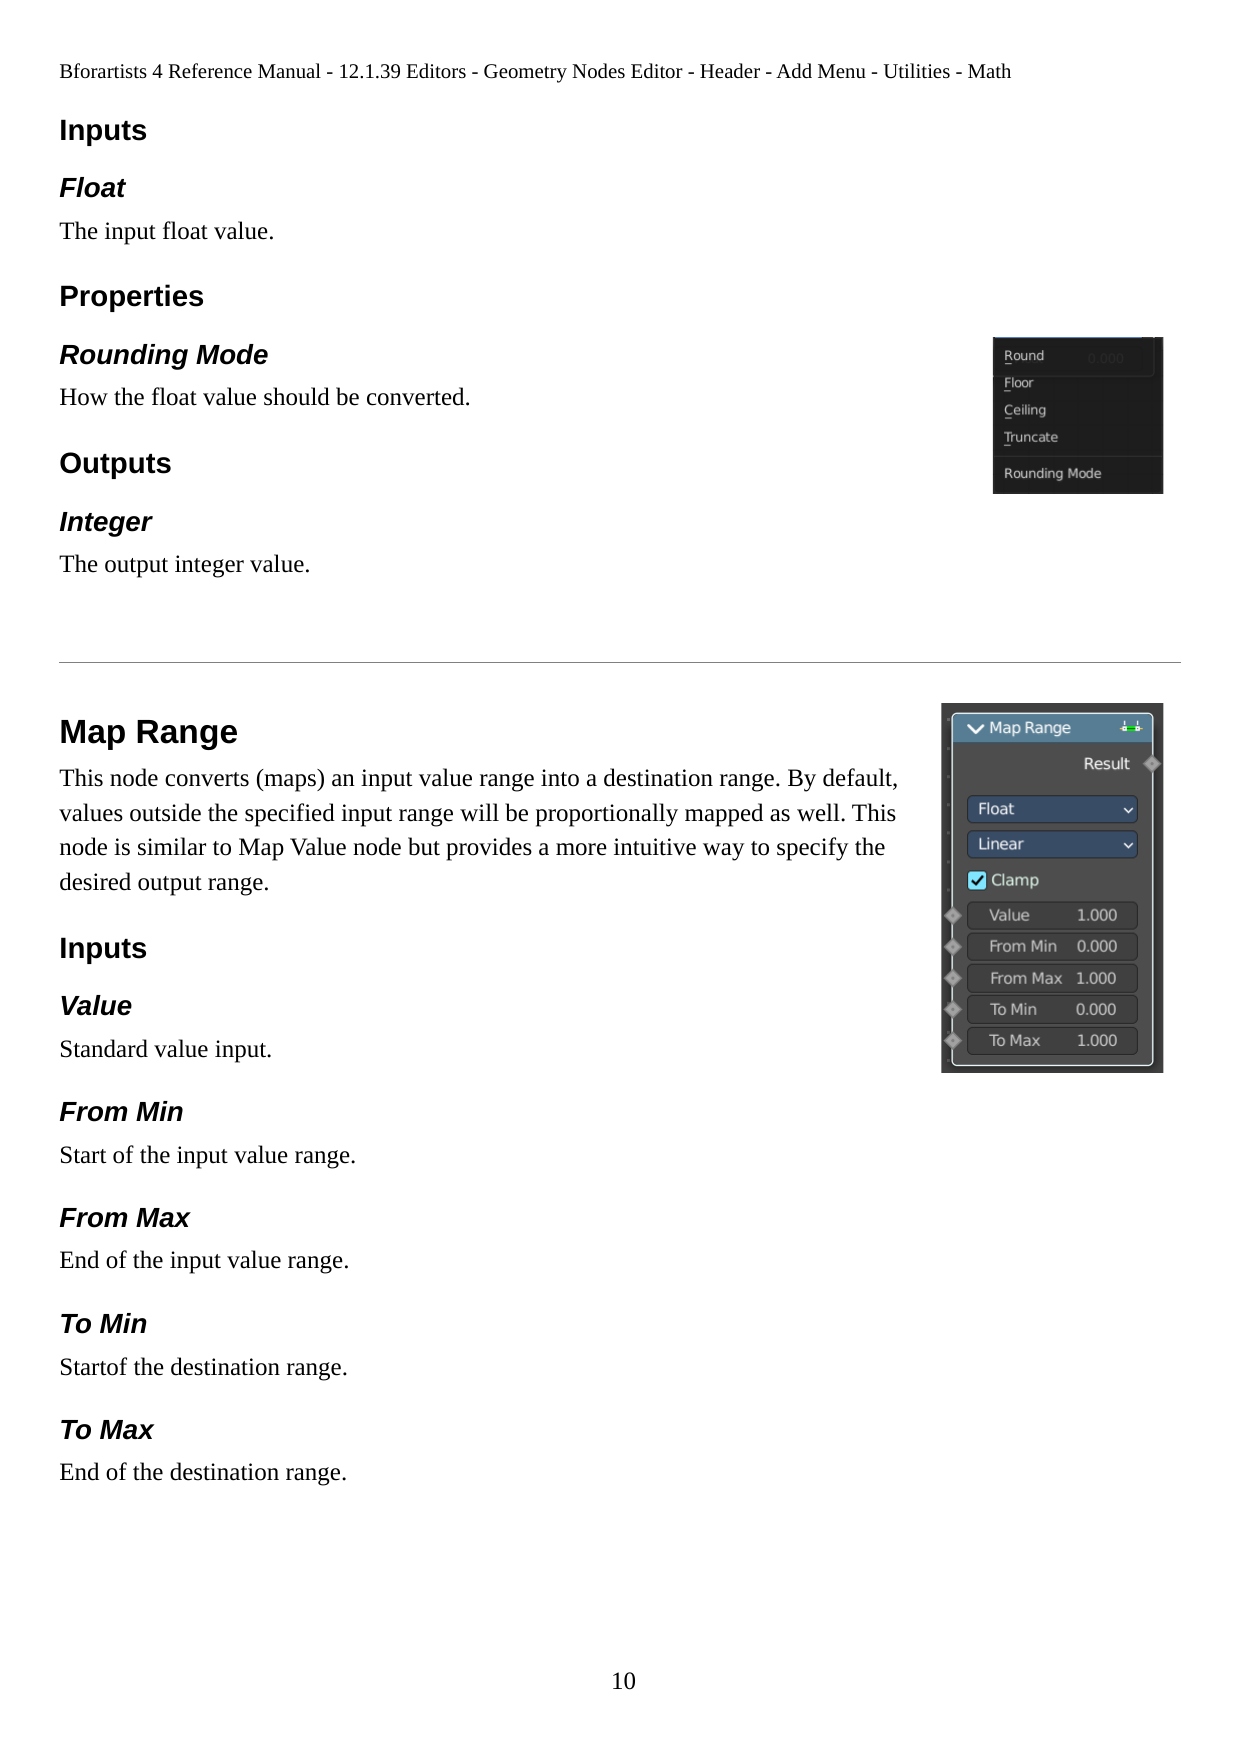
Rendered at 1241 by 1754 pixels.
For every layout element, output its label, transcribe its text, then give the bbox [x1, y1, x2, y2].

subtitle [1164, 446, 1181, 480]
subtitle Outputs [59, 446, 992, 480]
subtitle [1164, 989, 1181, 1021]
subtitle [1164, 712, 1181, 751]
subtitle From Min [59, 1095, 1181, 1127]
subtitle Rounding Mode [59, 338, 992, 370]
text How the float value should be converted. [59, 382, 992, 411]
subtitle Float [59, 171, 1181, 203]
text End of the destination range. [59, 1457, 1181, 1486]
subtitle [1164, 931, 1181, 964]
subtitle Properties [59, 279, 1181, 313]
text Startof the destination range. [59, 1352, 1181, 1380]
subtitle Inputs [59, 931, 941, 964]
text This node converts (maps) an input value range into a destination range. By default, values outside the specified input range will be proportionally mapped as well. This node is similar to Map Value node but provides a more intuitive way to specify the desired output range. [59, 763, 941, 896]
subtitle Map Range [59, 712, 941, 751]
text Start of the input value range. [59, 1140, 1181, 1168]
text [1164, 1034, 1181, 1062]
text Standard value input. [59, 1034, 941, 1062]
subtitle From Max [59, 1201, 1181, 1233]
picture [992, 337, 1164, 494]
picture [941, 703, 1164, 1073]
subtitle Inputs [59, 113, 1181, 146]
subtitle Integer [59, 505, 1181, 537]
subtitle [1164, 338, 1181, 370]
text End of the input value range. [59, 1246, 1181, 1274]
text The output integer value. [59, 549, 1181, 578]
subtitle To Min [59, 1307, 1181, 1339]
subtitle Value [59, 989, 941, 1021]
text The input float value. [59, 216, 1181, 244]
subtitle To Max [59, 1413, 1181, 1445]
